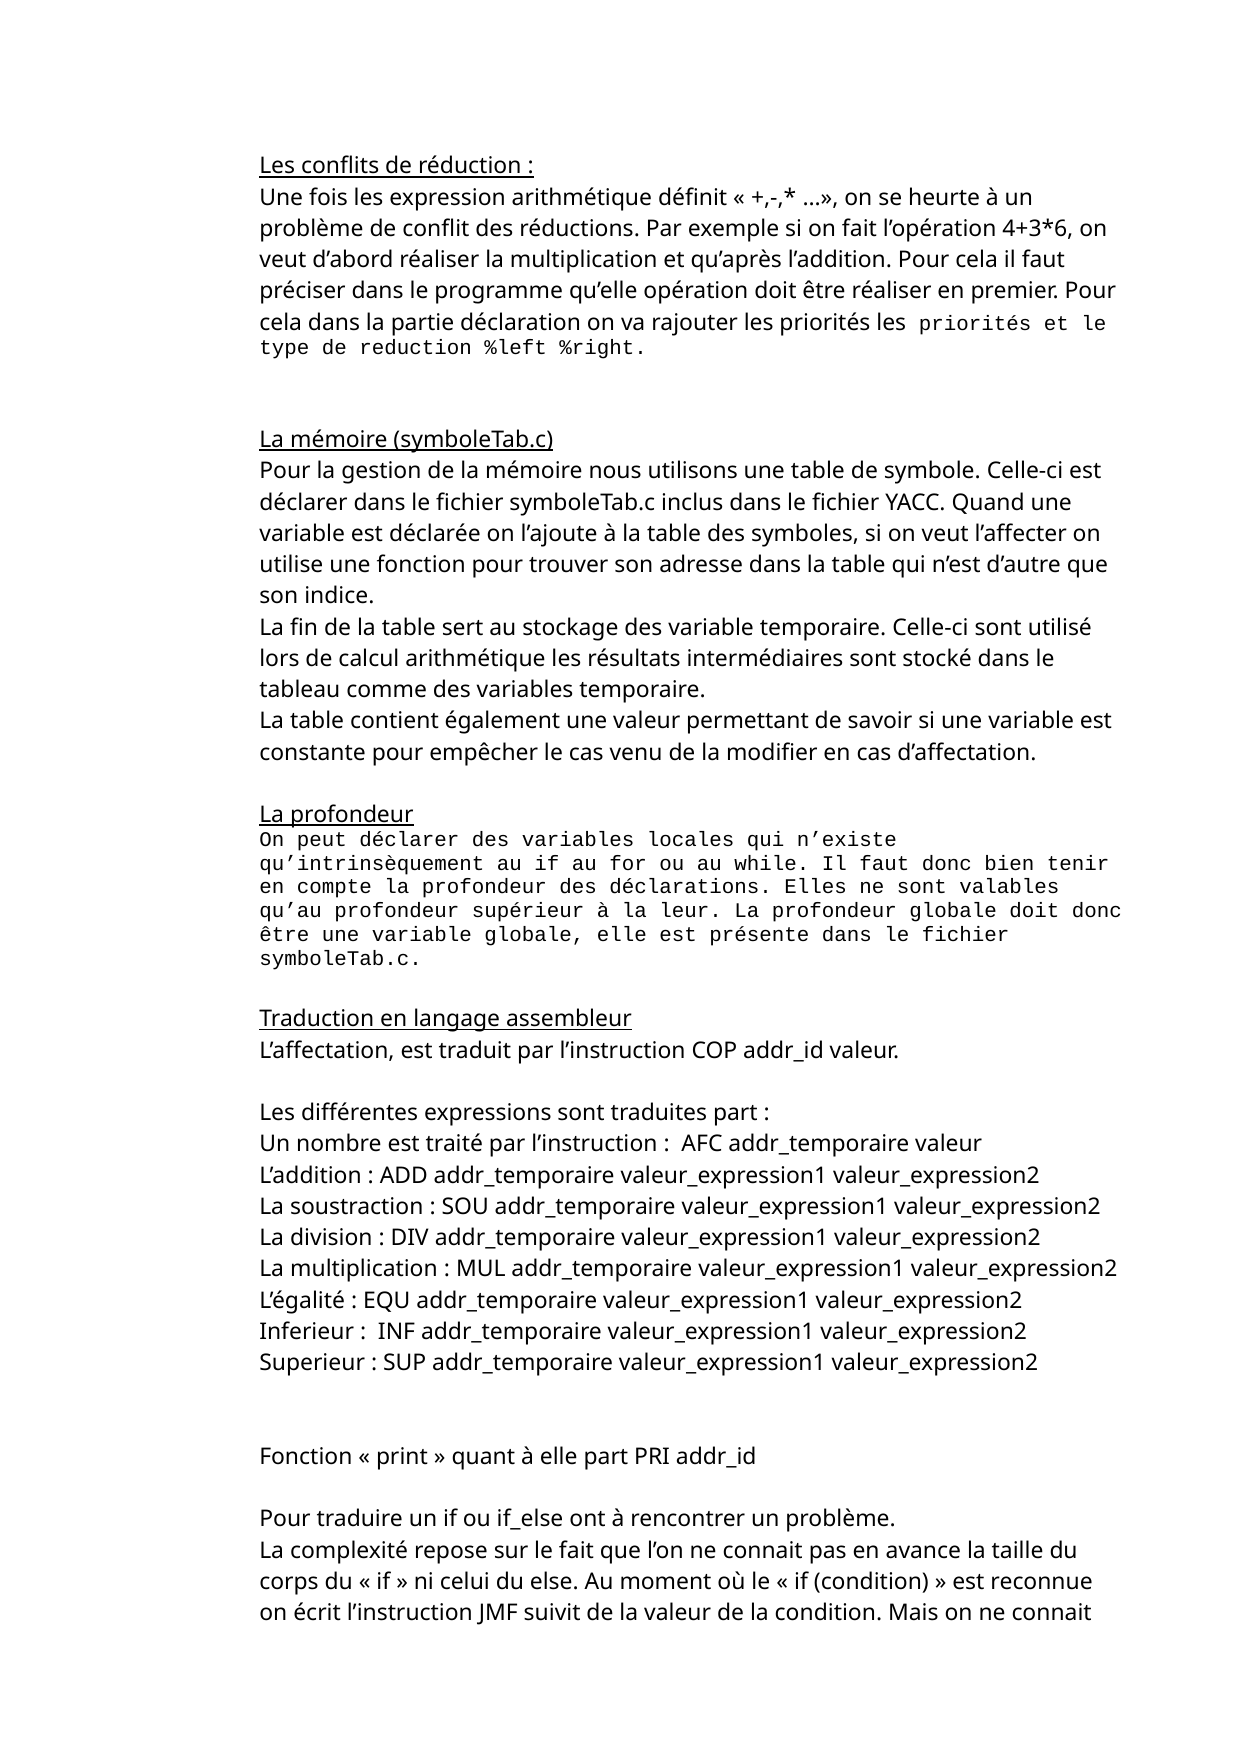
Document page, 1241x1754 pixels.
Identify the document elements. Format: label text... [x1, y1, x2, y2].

text Pour la gestion de la mémoire nous utilisons une table de symbole. Celle-ci est déclarer dans le fichier symboleTab.c inclus dans le fichier YACC. Quand une variable est déclarée on l’ajoute à la table des symboles, si on veut l’affecter on utilise une fonction pour trouver son adresse dans la table qui n’est d’autre que son indice. [259, 454, 1122, 611]
text La table contient également une valeur permettant de savoir si une variable est constante pour empêcher le cas venu de la modifier en cas d’affectation. [259, 704, 1122, 767]
text La profondeur [259, 798, 1122, 829]
text Traduction en langage assembleur [259, 1002, 1122, 1034]
text La fin de la table sert au stockage des variable temporaire. Celle-ci sont utilisé lors de calcul arithmétique les résultats intermédiaires sont stocké dans le tableau comme des variables temporaire. [259, 611, 1122, 704]
text Superieur : SUP addr_temporaire valeur_expression1 valeur_expression2 [259, 1346, 1122, 1377]
text L’égalité : EQU addr_temporaire valeur_expression1 valeur_expression2 [259, 1284, 1122, 1315]
text Les conflits de réduction : [259, 149, 1122, 181]
text La complexité repose sur le fait que l’on ne connait pas en avance la taille du corps du « if » ni celui du else. Au moment où le « if (condition) » est reconnue on écrit l’instruction JMF suivit de la valeur de la condition. Mais on ne connait [259, 1534, 1122, 1627]
text Inferieur : INF addr_temporaire valeur_expression1 valeur_expression2 [259, 1315, 1122, 1346]
text La soustraction : SOU addr_temporaire valeur_expression1 valeur_expression2 [259, 1190, 1122, 1221]
text La division : DIV addr_temporaire valeur_expression1 valeur_expression2 [259, 1221, 1122, 1252]
text La mémoire (symboleTab.c) [259, 423, 1122, 454]
text Les différentes expressions sont traduites part : [259, 1096, 1122, 1127]
text Pour traduire un if ou if_else ont à rencontrer un problème. [259, 1502, 1122, 1534]
text Un nombre est traité par l’instruction : AFC addr_temporaire valeur [259, 1127, 1122, 1159]
text Une fois les expression arithmétique définit « +,-,* …», on se heurte à un problème de conflit des réductions. Par exemple si on fait l’opération 4+3*6, on veut d’abord réaliser la multiplication et qu’après l’addition. Pour cela il faut préciser dans le programme qu’elle opération doit être réaliser en premier. Pour cela dans la partie déclaration on va rajouter les priorités les priorités et le type de reduction %left %right. [259, 181, 1122, 361]
text L’addition : ADD addr_temporaire valeur_expression1 valeur_expression2 [259, 1159, 1122, 1190]
text On peut déclarer des variables locales qui n’existe qu’intrinsèquement au if au for ou au while. Il faut donc bien tenir en compte la profondeur des déclarations. Elles ne sont valables qu’au profondeur supérieur à la leur. La profondeur globale doit donc être une variable globale, elle est présente dans le fichier symboleTab.c. [259, 829, 1122, 971]
text Fonction « print » quant à elle part PRI addr_id [259, 1440, 1122, 1471]
text L’affectation, est traduit par l’instruction COP addr_id valeur. [259, 1034, 1122, 1065]
text La multiplication : MUL addr_temporaire valeur_expression1 valeur_expression2 [259, 1252, 1122, 1284]
